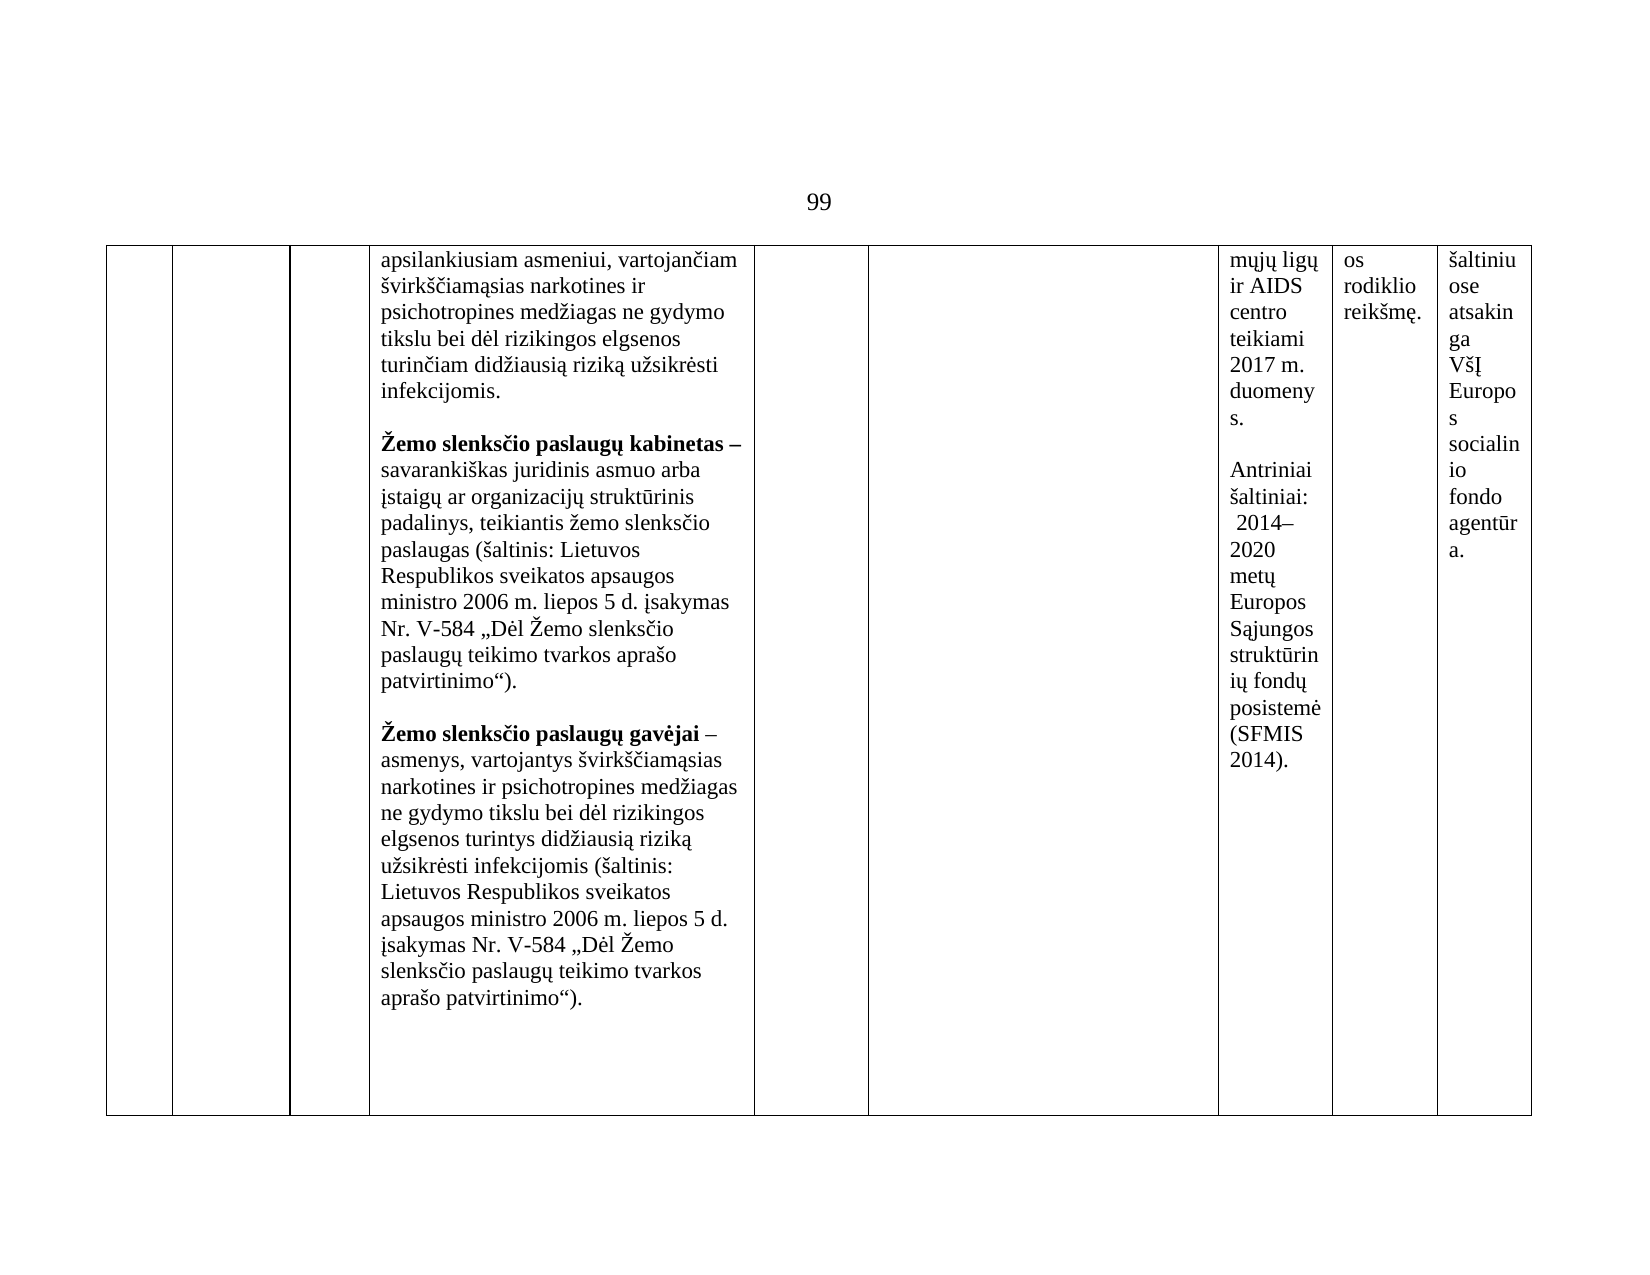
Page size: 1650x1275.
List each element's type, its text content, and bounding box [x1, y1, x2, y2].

table_cell os rodiklio reikšmę. [1333, 246, 1437, 1115]
table_cell [173, 246, 289, 1115]
table_cell [107, 246, 172, 1115]
table_cell apsilankiusiam asmeniui, vartojančiam švirkščiamąsias narkotines ir psichotropines medžiagas ne gydymo tikslu bei dėl rizikingos elgsenos turinčiam didžiausią riziką užsikrėsti infekcijomis. Žemo slenksčio paslaugų kabinetas – savarankiškas juridinis asmuo arba įstaigų ar organizacijų struktūrinis padalinys, teikiantis žemo slenksčio paslaugas (šaltinis: Lietuvos Respublikos sveikatos apsaugos ministro 2006 m. liepos 5 d. įsakymas Nr. V-584 „Dėl Žemo slenksčio paslaugų teikimo tvarkos aprašo patvirtinimo“). Žemo slenksčio paslaugų gavėjai – asmenys, vartojantys švirkščiamąsias narkotines ir psichotropines medžiagas ne gydymo tikslu bei dėl rizikingos elgsenos turintys didžiausią riziką užsikrėsti infekcijomis (šaltinis: Lietuvos Respublikos sveikatos apsaugos ministro 2006 m. liepos 5 d. įsakymas Nr. V-584 „Dėl Žemo slenksčio paslaugų teikimo tvarkos aprašo patvirtinimo“). [370, 246, 754, 1115]
table_cell mųjų ligų ir AIDS centro teikiami 2017 m. duomenys. Antriniai šaltiniai: 2014–2020 metų Europos Sąjungos struktūrinių fondų posistemė (SFMIS 2014). [1219, 246, 1332, 1115]
table_cell [291, 246, 369, 1115]
table_cell šaltiniuose atsakinga VšĮ Europos socialinio fondo agentūra. [1438, 246, 1531, 1115]
table_cell [755, 246, 868, 1115]
table_cell [869, 246, 1218, 1115]
